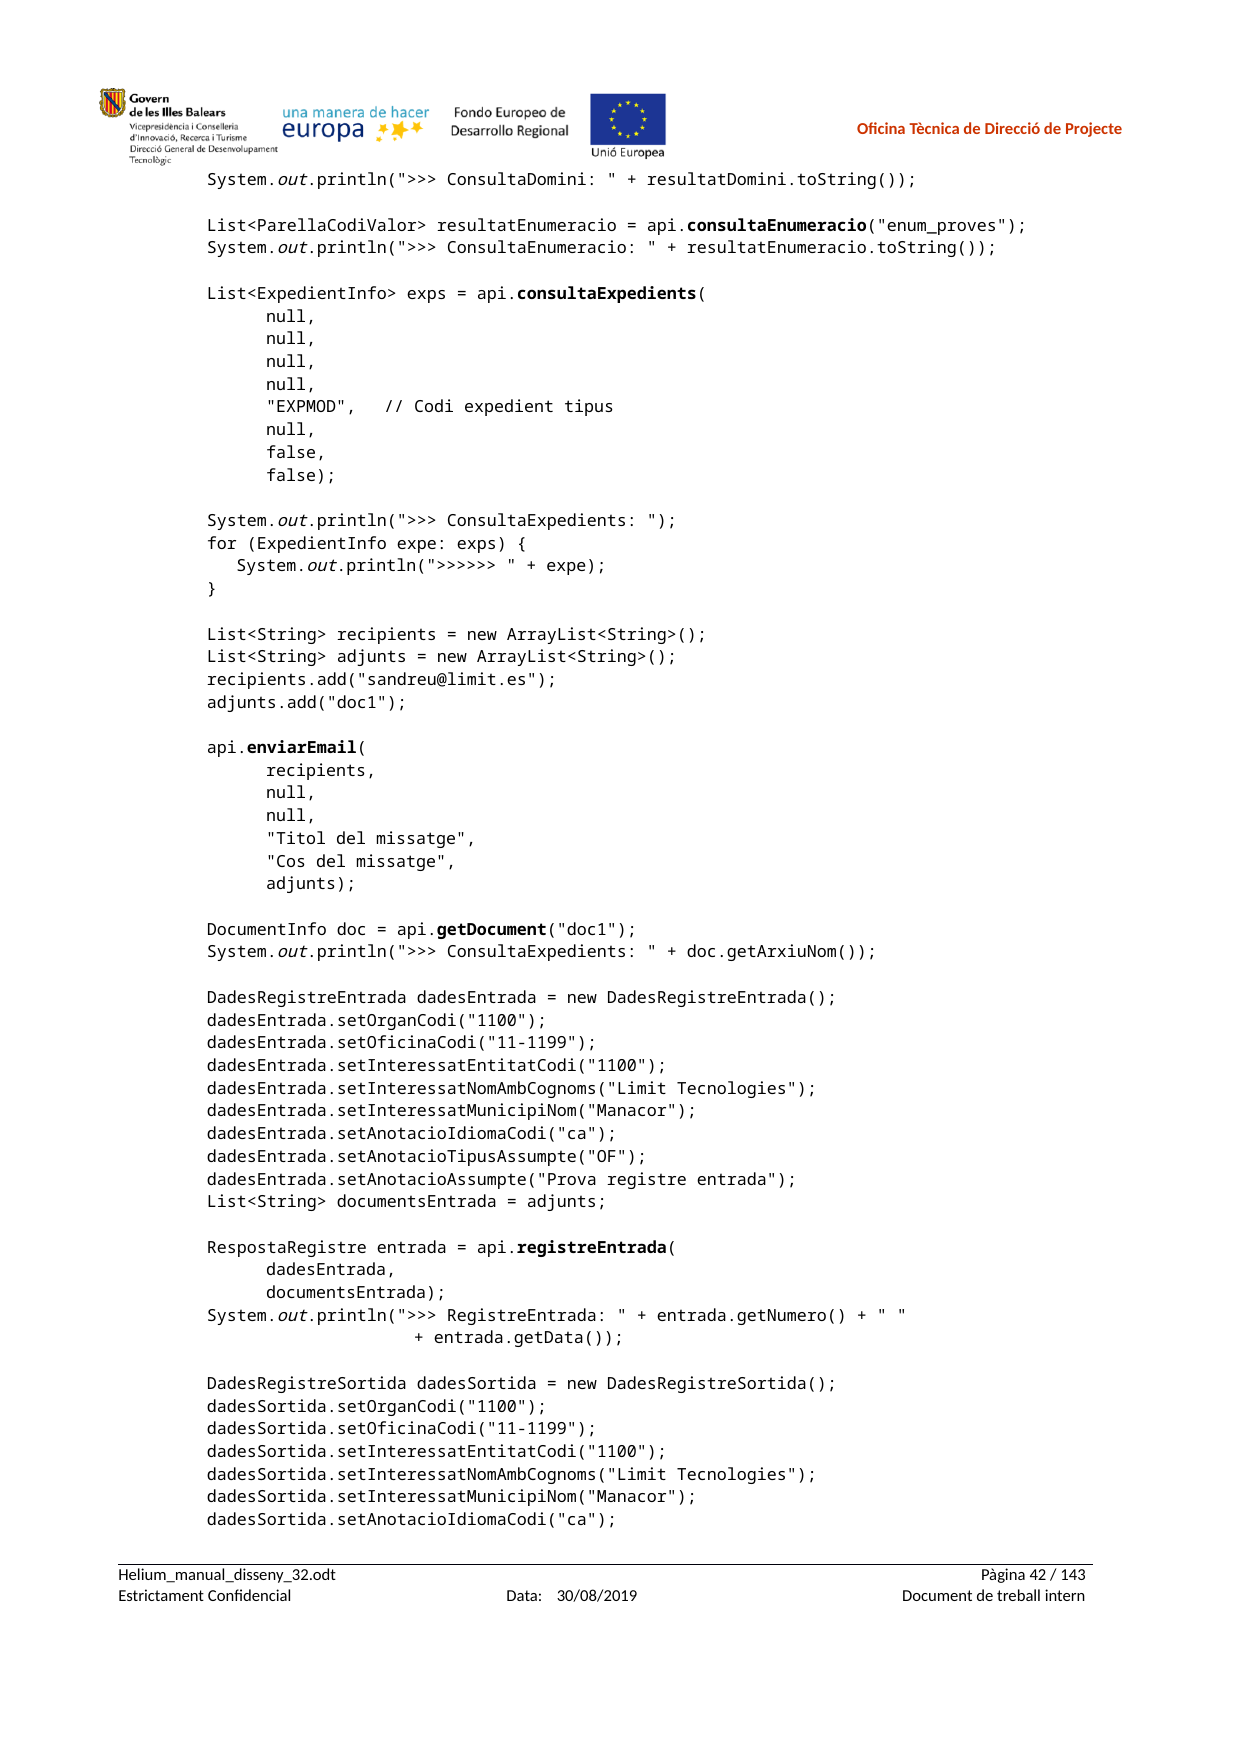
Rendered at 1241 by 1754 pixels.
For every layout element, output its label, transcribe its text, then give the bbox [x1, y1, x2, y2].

text dadesEntrada.setInteressatNomAmbCognoms("Limit Tecnologies"); [118, 1076, 1122, 1099]
text DadesRegistreSortida dadesSortida = new DadesRegistreSortida(); [118, 1371, 1122, 1394]
text dadesEntrada.setAnotacioAssumpte("Prova registre entrada"); [118, 1167, 1122, 1190]
text recipients, [118, 758, 1122, 781]
text } [118, 577, 1122, 599]
text null, [118, 304, 1122, 327]
text dadesEntrada.setAnotacioTipusAssumpte("OF"); [118, 1144, 1122, 1167]
text dadesSortida.setOficinaCodi("11-1199"); [118, 1417, 1122, 1439]
text null, [118, 372, 1122, 395]
text false); [118, 463, 1122, 486]
text adjunts); [118, 872, 1122, 894]
text dadesEntrada.setInteressatMunicipiNom("Manacor"); [118, 1099, 1122, 1122]
text false, [118, 440, 1122, 463]
text List<String> recipients = new ArrayList<String>(); [118, 622, 1122, 645]
text dadesSortida.setAnotacioIdiomaCodi("ca"); [118, 1508, 1122, 1530]
text dadesEntrada, [118, 1258, 1122, 1281]
text "Cos del missatge", [118, 849, 1122, 872]
text null, [118, 804, 1122, 826]
text null, [118, 349, 1122, 372]
text DadesRegistreEntrada dadesEntrada = new DadesRegistreEntrada(); [118, 985, 1122, 1008]
text null, [118, 781, 1122, 804]
text recipients.add("sandreu@limit.es"); [118, 667, 1122, 690]
text adjunts.add("doc1"); [118, 690, 1122, 713]
text api.enviarEmail( [118, 736, 1122, 758]
text dadesEntrada.setInteressatEntitatCodi("1100"); [118, 1053, 1122, 1076]
text for (ExpedientInfo expe: exps) { [118, 531, 1122, 554]
text dadesSortida.setInteressatEntitatCodi("1100"); [118, 1439, 1122, 1462]
text List<String> adjunts = new ArrayList<String>(); [118, 645, 1122, 667]
text dadesEntrada.setOrganCodi("1100"); [118, 1008, 1122, 1031]
text RespostaRegistre entrada = api.registreEntrada( [118, 1235, 1122, 1258]
text null, [118, 418, 1122, 440]
text System.out.println(">>> RegistreEntrada: " + entrada.getNumero() + " " [118, 1303, 1122, 1326]
text List<ExpedientInfo> exps = api.consultaExpedients( [118, 281, 1122, 304]
text dadesEntrada.setAnotacioIdiomaCodi("ca"); [118, 1122, 1122, 1144]
text System.out.println(">>> ConsultaExpedients: "); [118, 508, 1122, 531]
text System.out.println(">>>>>> " + expe); [118, 554, 1122, 577]
text List<String> documentsEntrada = adjunts; [118, 1190, 1122, 1212]
text System.out.println(">>> ConsultaEnumeracio: " + resultatEnumeracio.toString()); [118, 236, 1122, 259]
picture [99, 87, 668, 166]
text System.out.println(">>> ConsultaDomini: " + resultatDomini.toString()); [118, 168, 1122, 191]
text dadesSortida.setInteressatNomAmbCognoms("Limit Tecnologies"); [118, 1462, 1122, 1485]
text dadesSortida.setOrganCodi("1100"); [118, 1394, 1122, 1417]
text documentsEntrada); [118, 1281, 1122, 1303]
text List<ParellaCodiValor> resultatEnumeracio = api.consultaEnumeracio("enum_proves"); [118, 213, 1122, 236]
text "Titol del missatge", [118, 826, 1122, 849]
text null, [118, 327, 1122, 349]
text dadesEntrada.setOficinaCodi("11-1199"); [118, 1031, 1122, 1053]
text System.out.println(">>> ConsultaExpedients: " + doc.getArxiuNom()); [118, 940, 1122, 963]
text dadesSortida.setInteressatMunicipiNom("Manacor"); [118, 1485, 1122, 1508]
text + entrada.getData()); [118, 1326, 1122, 1349]
text DocumentInfo doc = api.getDocument("doc1"); [118, 917, 1122, 940]
text "EXPMOD", // Codi expedient tipus [118, 395, 1122, 418]
